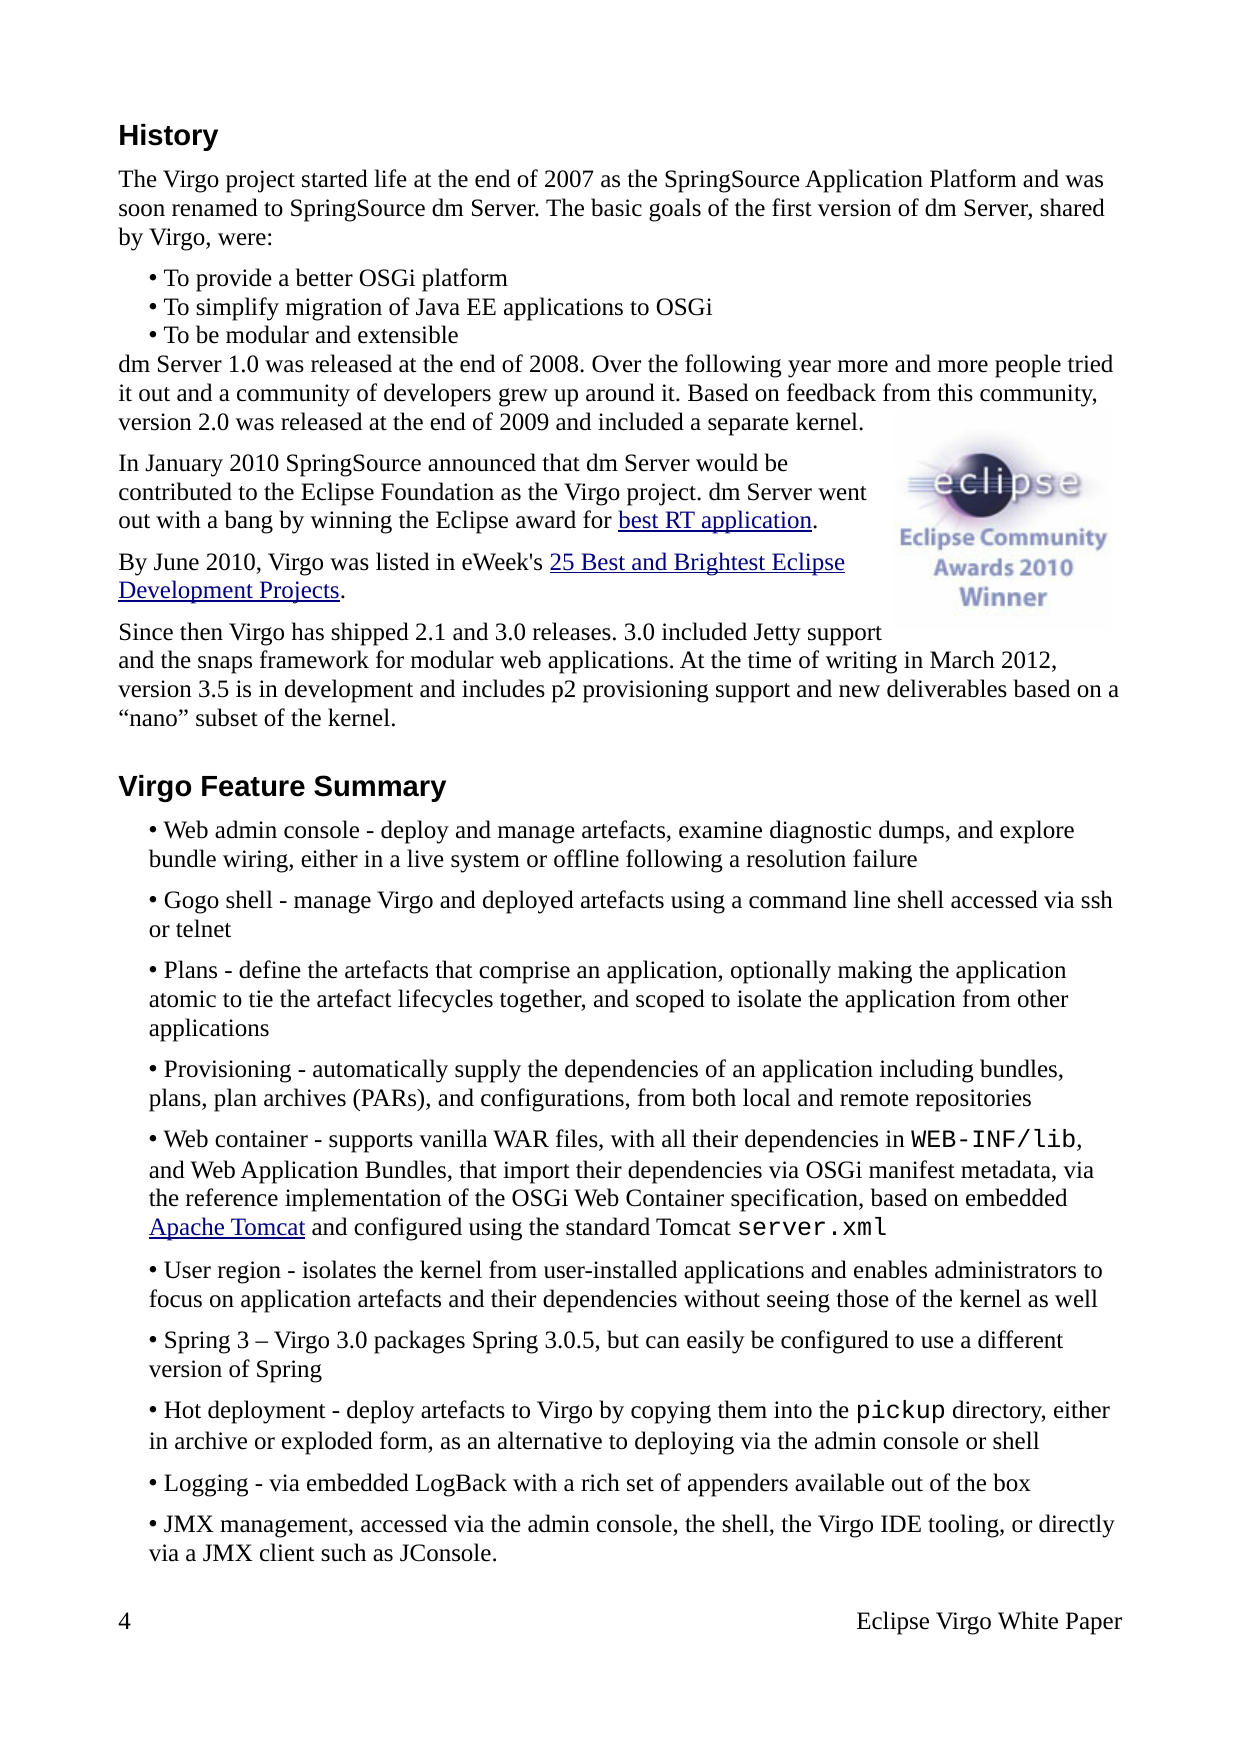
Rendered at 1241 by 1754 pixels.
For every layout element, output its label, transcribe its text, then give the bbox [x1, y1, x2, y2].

subtitle Virgo Feature Summary [118, 769, 1122, 803]
list To provide a better OSGi platform [118, 263, 1122, 292]
picture [892, 410, 1112, 629]
list Logging - via embedded LogBack with a rich set of appenders available out of the box [118, 1468, 1122, 1496]
list Web admin console - deploy and manage artefacts, examine diagnostic dumps, and explore bundle wiring, either in a live system or offline following a resolution failure [118, 815, 1122, 873]
list Provisioning - automatically supply the dependencies of an application including bundles, plans, plan archives (PARs), and configurations, from both local and remote repositories [118, 1054, 1122, 1111]
list User region - isolates the kernel from user-installed applications and enables administrators to focus on application artefacts and their dependencies without seeing those of the kernel as well [118, 1256, 1122, 1313]
text By June 2010, Virgo was listed in eWeek's 25 Best and Brightest Eclipse Development Projects. [118, 547, 892, 604]
list To be modular and extensible [118, 320, 1122, 349]
list JMX management, accessed via the admin console, the shell, the Virgo IDE tooling, or directly via a JMX client such as JConsole. [118, 1509, 1122, 1566]
list To simplify migration of Java EE applications to OSGi [118, 292, 1122, 320]
text dm Server 1.0 was released at the end of 2008. Over the following year more and more people tried it out and a community of developers grew up around it. Based on feedback from this community, version 2.0 was released at the end of 2009 and included a separate kernel. [118, 349, 1122, 435]
subtitle History [118, 118, 1122, 152]
list Web container - supports vanilla WAR files, with all their dependencies in WEB-INF/lib, and Web Application Bundles, that import their dependencies via OSGi manifest metadata, via the reference implementation of the OSGi Web Container specification, based on embedded Apache Tomcat and configured using the standard Tomcat server.xml [118, 1124, 1122, 1243]
text Since then Virgo has shipped 2.1 and 3.0 releases. 3.0 included Jetty support and the snaps framework for modular web applications. At the time of writing in March 2012, version 3.5 is in development and includes p2 provisioning support and new deliverables based on a “nano” subset of the kernel. [118, 617, 1122, 732]
list Hot deployment - deploy artefacts to Virgo by copying them into the pickup directory, either in archive or exploded form, as an alternative to deploying via the admin console or shell [118, 1396, 1122, 1455]
text In January 2010 SpringSource announced that dm Server would be contributed to the Eclipse Foundation as the Virgo project. dm Server went out with a bang by winning the Eclipse award for best RT application. [118, 448, 892, 534]
list Gogo shell - manage Virgo and deployed artefacts using a command line shell accessed via ssh or telnet [118, 885, 1122, 943]
list Spring 3 – Virgo 3.0 packages Spring 3.0.5, but can easily be configured to use a different version of Spring [118, 1326, 1122, 1383]
text The Virgo project started life at the end of 2007 as the SpringSource Application Platform and was soon renamed to SpringSource dm Server. The basic goals of the first version of dm Server, shared by Virgo, were: [118, 164, 1122, 250]
list Plans - define the artefacts that comprise an application, optionally making the application atomic to tie the artefact lifecycles together, and scoped to isolate the application from other applications [118, 955, 1122, 1041]
